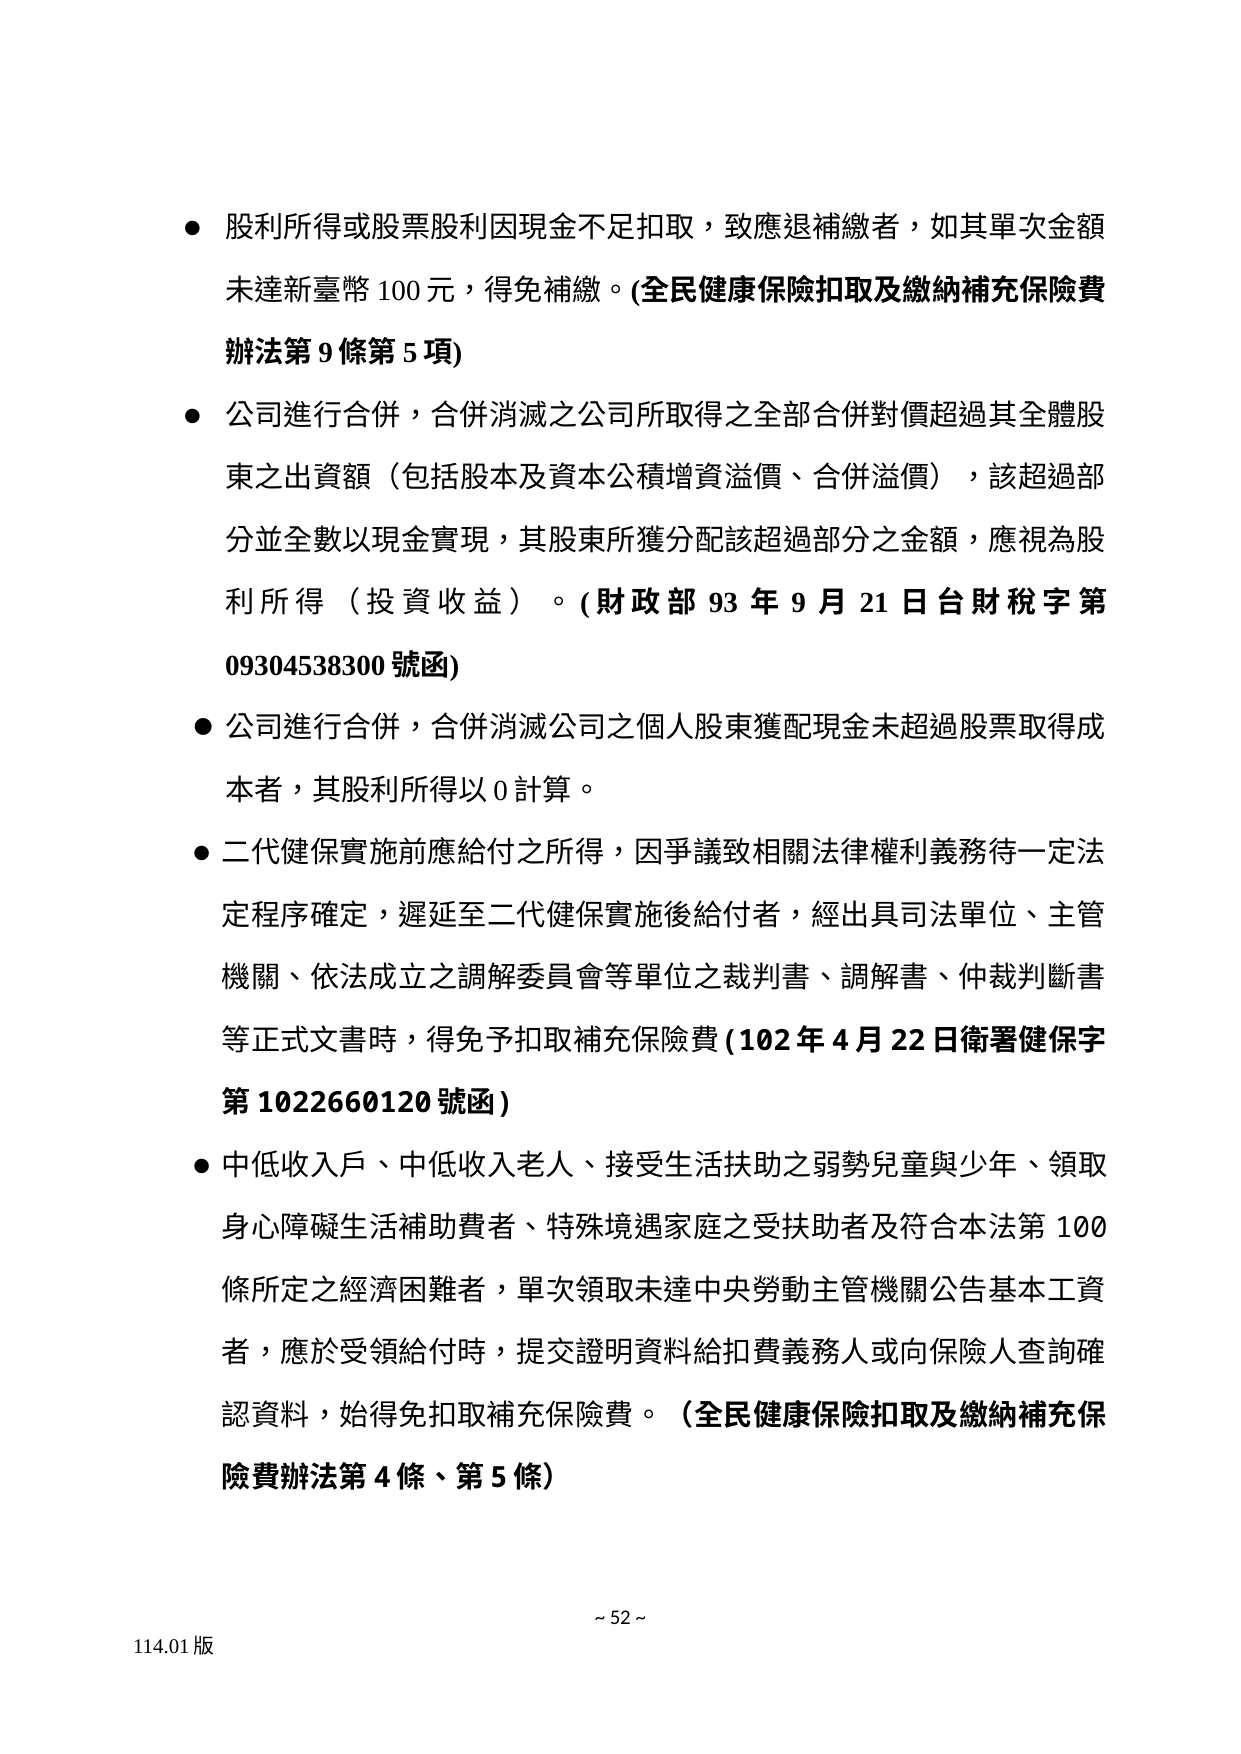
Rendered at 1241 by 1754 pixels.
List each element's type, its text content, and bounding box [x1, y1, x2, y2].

list 公司進行合併，合併消滅之公司所取得之全部合併對價超過其全體股東之出資額（包括股本及資本公積增資溢價、合併溢價），該超過部分並全數以現金實現，其股東所獲分配該超過部分之金額，應視為股利所得（投資收益）。(財政部93年9月21日台財稅字第09304538300號函) [183, 371, 1107, 683]
list 公司進行合併，合併消滅公司之個人股東獲配現金未超過股票取得成本者，其股利所得以0計算。 [192, 683, 1107, 808]
list 股利所得或股票股利因現金不足扣取，致應退補繳者，如其單次金額未達新臺幣100元，得免補繳。(全民健康保險扣取及繳納補充保險費辦法第9條第5項) [183, 183, 1107, 371]
list 二代健保實施前應給付之所得，因爭議致相關法律權利義務待一定法定程序確定，遲延至二代健保實施後給付者，經出具司法單位、主管機關、依法成立之調解委員會等單位之裁判書、調解書、仲裁判斷書等正式文書時，得免予扣取補充保險費(102年4月22日衛署健保字第1022660120號函) [192, 808, 1107, 1121]
list 中低收入戶、中低收入老人、接受生活扶助之弱勢兒童與少年、領取身心障礙生活補助費者、特殊境遇家庭之受扶助者及符合本法第100條所定之經濟困難者，單次領取未達中央勞動主管機關公告基本工資者，應於受領給付時，提交證明資料給扣費義務人或向保險人查詢確認資料，始得免扣取補充保險費。（全民健康保險扣取及繳納補充保險費辦法第4條、第5條） [192, 1121, 1107, 1496]
